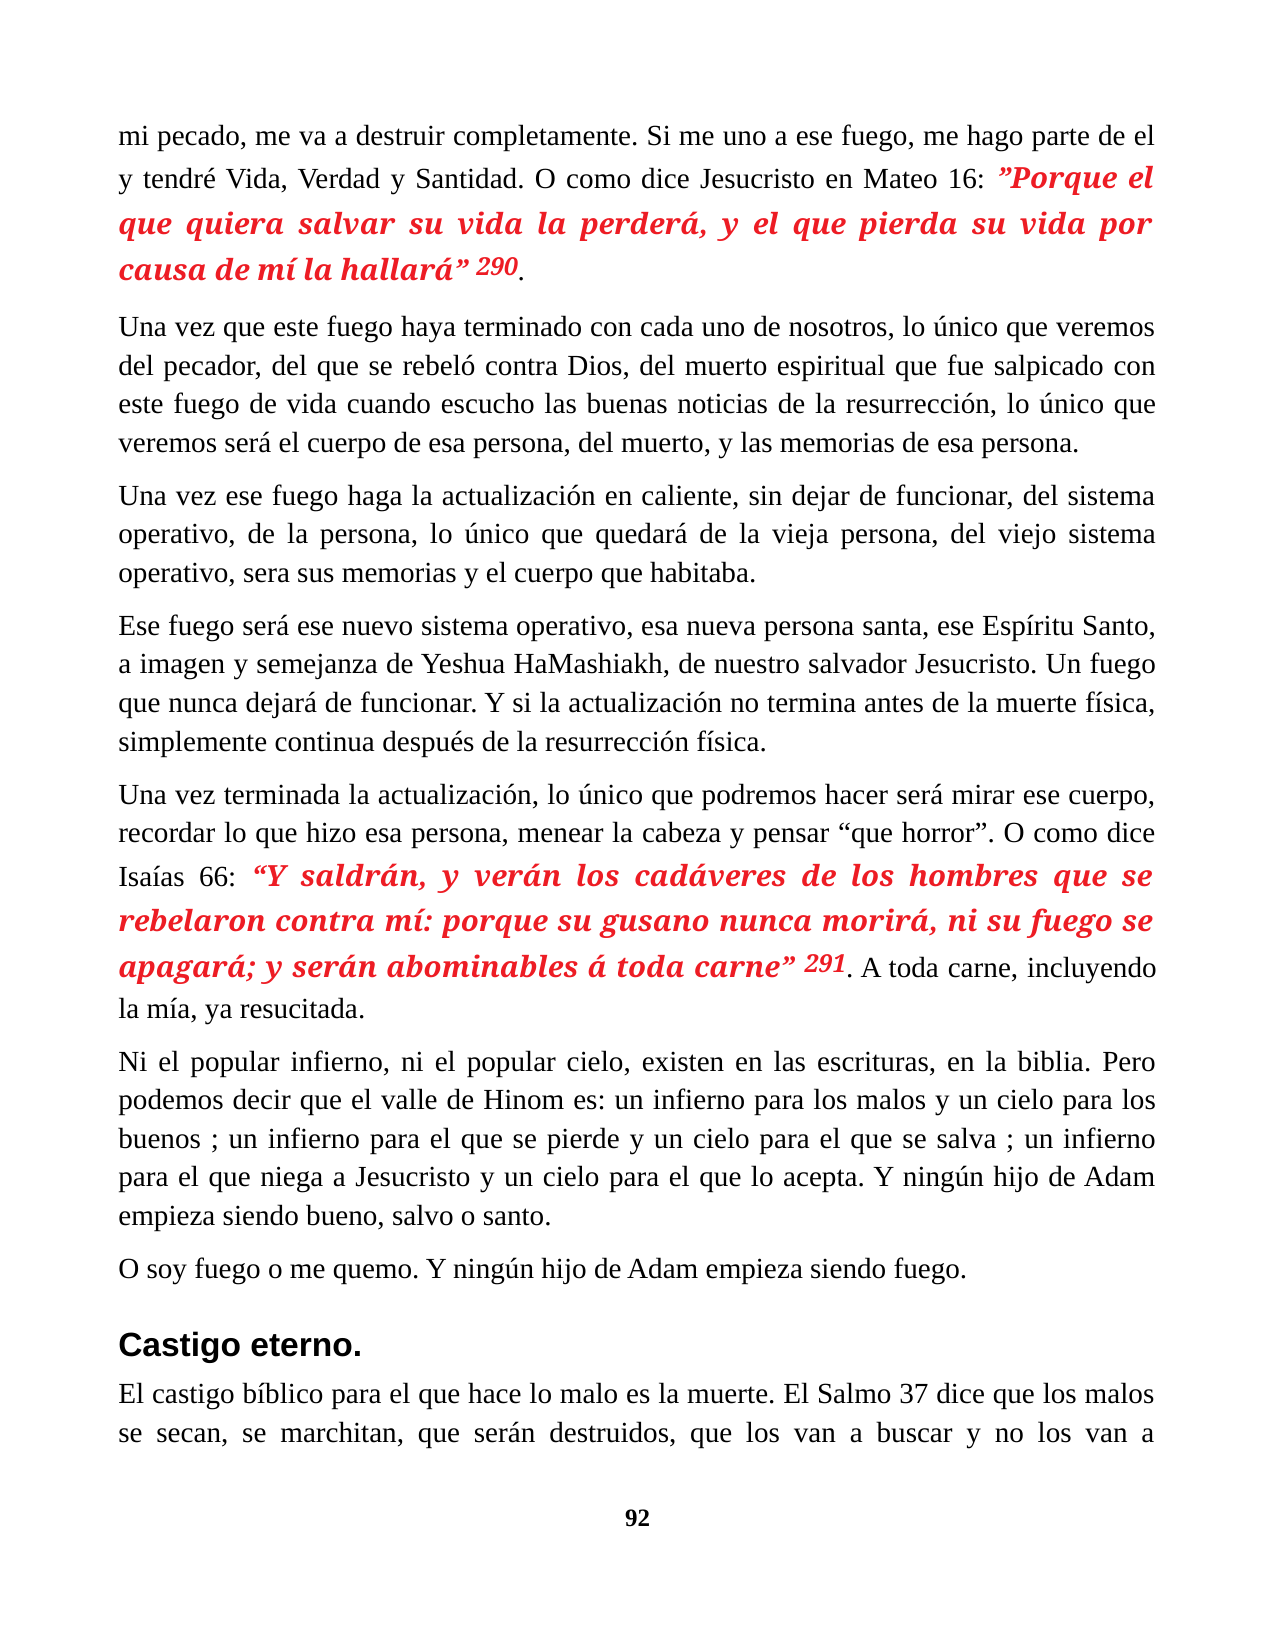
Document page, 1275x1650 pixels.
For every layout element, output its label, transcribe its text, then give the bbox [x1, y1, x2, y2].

text Una vez terminada la actualización, lo único que podremos hacer será mirar ese cuerpo, recordar lo que hizo esa persona, menear la cabeza y pensar “que horror”. O como dice Isaías 66: “Y saldrán, y verán los cadáveres de los hombres que se rebelaron contra mí: porque su gusano nunca morirá, ni su fuego se apagará; y serán abominables á toda carne” . A toda carne, incluyendo la mía, ya resucitada. [118, 777, 1157, 1024]
text El castigo bíblico para el que hace lo malo es la muerte. El Salmo 37 dice que los malos se secan, se marchitan, que serán destruidos, que los van a buscar y no los van a [118, 1376, 1157, 1448]
subtitle Castigo eterno. [118, 1325, 1157, 1364]
text O soy fuego o me quemo. Y ningún hijo de Adam empieza siendo fuego. [118, 1251, 1157, 1285]
text Una vez ese fuego haga la actualización en caliente, sin dejar de funcionar, del sistema operativo, de la persona, lo único que quedará de la vieja persona, del viejo sistema operativo, sera sus memorias y el cuerpo que habitaba. [118, 478, 1157, 588]
text Ese fuego será ese nuevo sistema operativo, esa nueva persona santa, ese Espíritu Santo, a imagen y semejanza de Yeshua HaMashiakh, de nuestro salvador Jesucristo. Un fuego que nunca dejará de funcionar. Y si la actualización no termina antes de la muerte física, simplemente continua después de la resurrección física. [118, 608, 1157, 757]
text Ni el popular infierno, ni el popular cielo, existen en las escrituras, en la biblia. Pero podemos decir que el valle de Hinom es: un infierno para los malos y un cielo para los buenos ; un infierno para el que se pierde y un cielo para el que se salva ; un infierno para el que niega a Jesucristo y un cielo para el que lo acepta. Y ningún hijo de Adam empieza siendo bueno, salvo o santo. [118, 1044, 1157, 1232]
text mi pecado, me va a destruir completamente. Si me uno a ese fuego, me hago parte de el y tendré Vida, Verdad y Santidad. O como dice Jesucristo en Mateo 16: ”Porque el que quiera salvar su vida la perderá, y el que pierda su vida por causa de mí la hallará” . [118, 118, 1157, 288]
text Una vez que este fuego haya terminado con cada uno de nosotros, lo único que veremos del pecador, del que se rebeló contra Dios, del muerto espiritual que fue salpicado con este fuego de vida cuando escucho las buenas noticias de la resurrección, lo único que veremos será el cuerpo de esa persona, del muerto, y las memorias de esa persona. [118, 309, 1157, 458]
